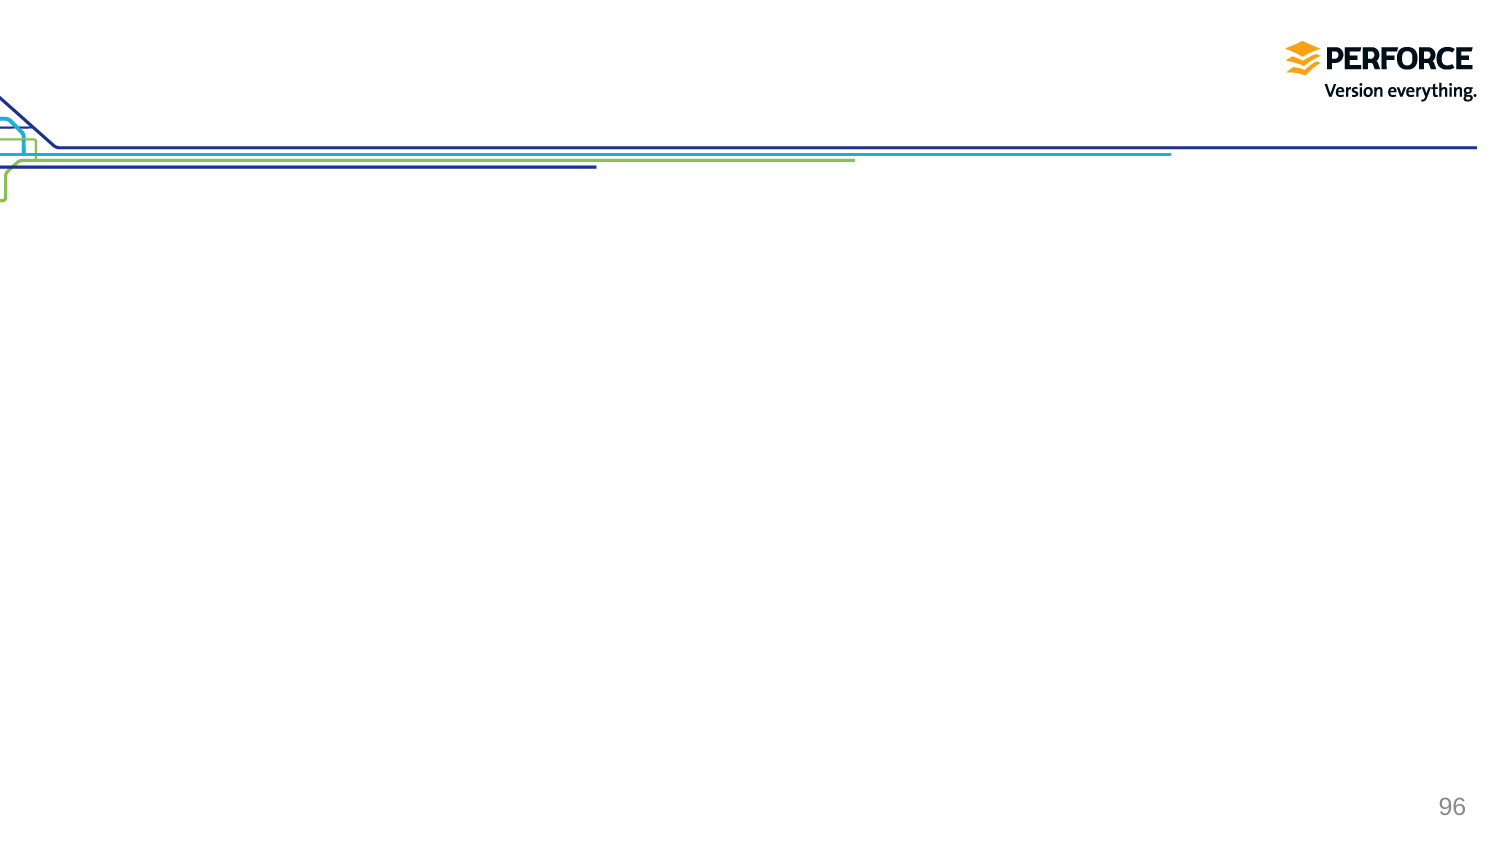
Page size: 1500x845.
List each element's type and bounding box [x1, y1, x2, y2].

picture [0, 0, 1500, 845]
text_box [1131, 782, 1482, 828]
